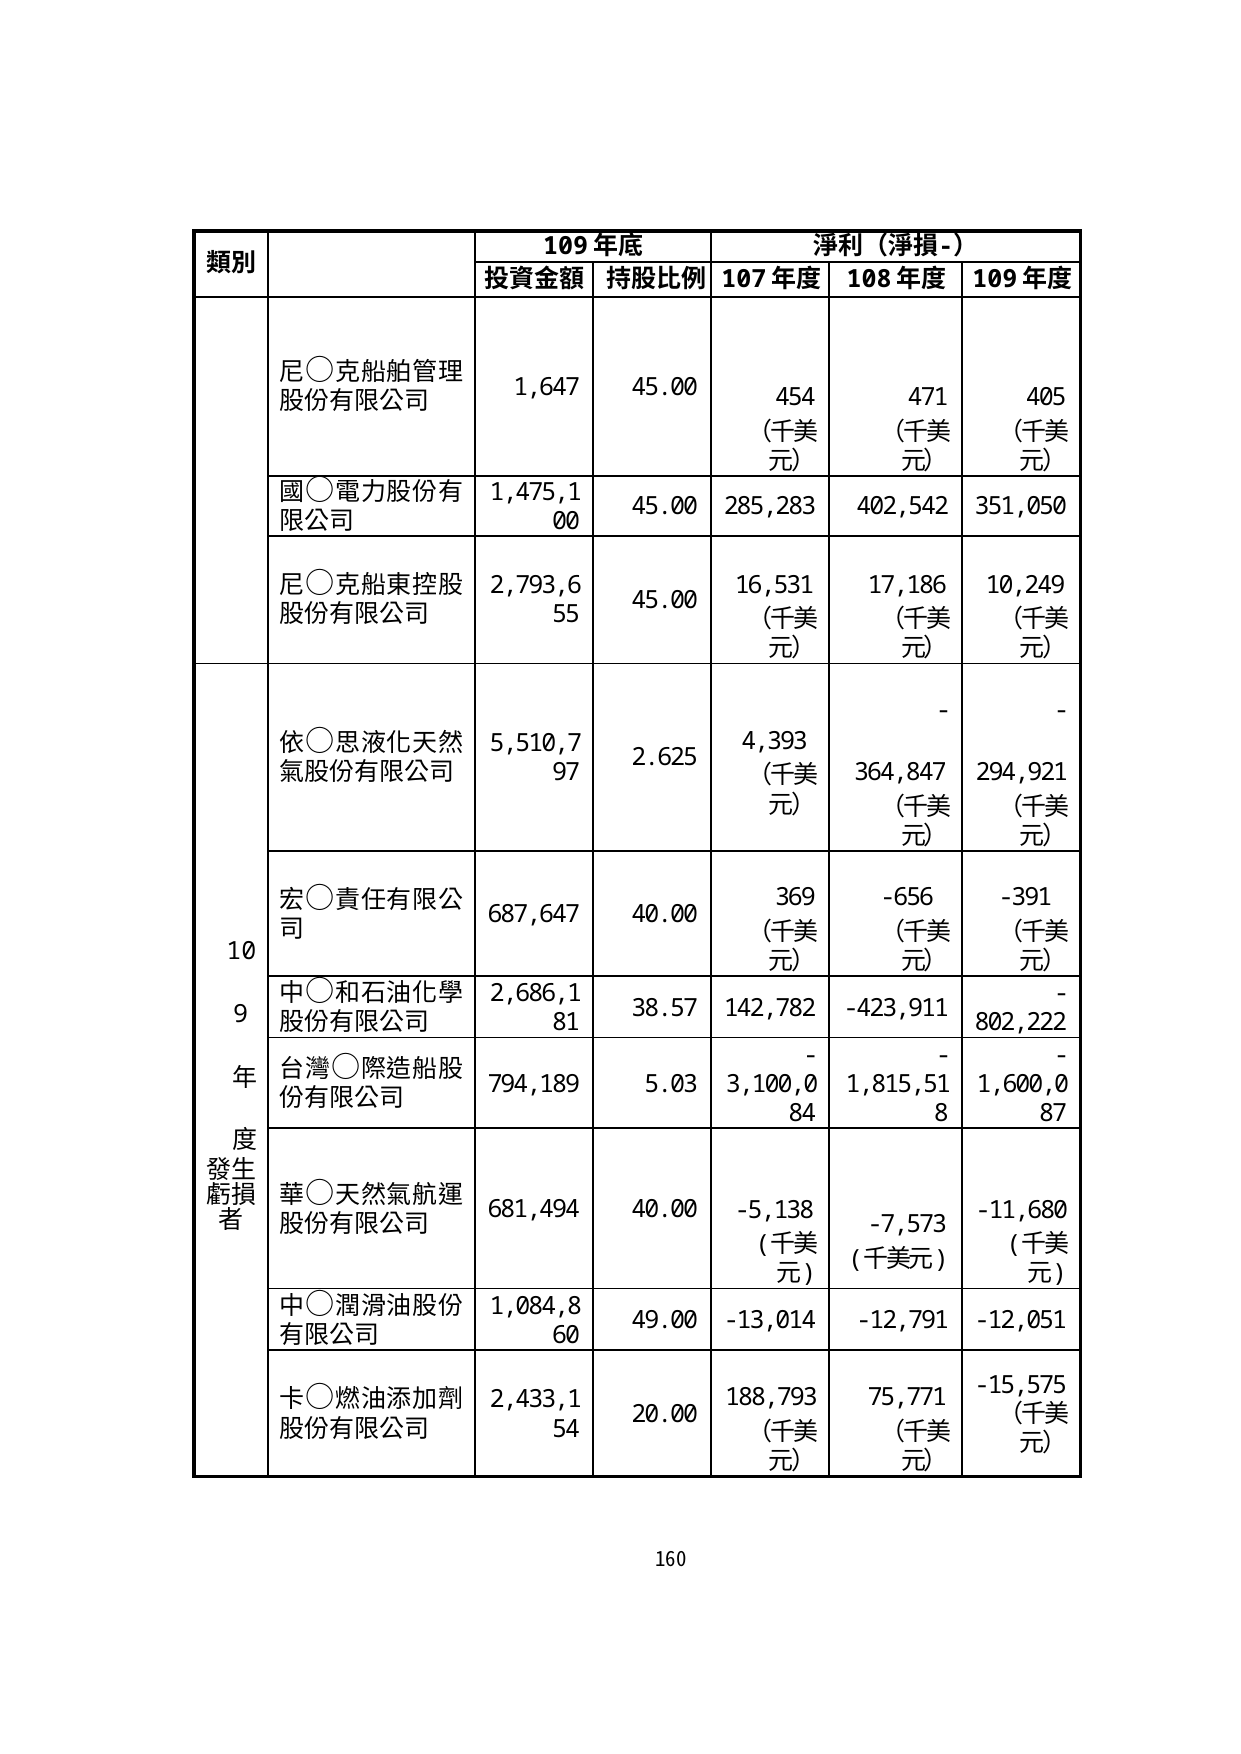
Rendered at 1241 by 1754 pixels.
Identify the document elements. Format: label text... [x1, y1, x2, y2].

table_cell 2,686,181 [476, 977, 592, 1037]
table_cell 2,433,154 [476, 1351, 592, 1475]
table_cell 142,782 [712, 977, 828, 1037]
table_cell 45.00 [594, 477, 710, 535]
table_cell 38.57 [594, 977, 710, 1037]
table_cell 華○天然氣航運股份有限公司 [269, 1129, 474, 1288]
table_cell 45.00 [594, 298, 710, 475]
table_cell 1,647 [476, 298, 592, 475]
table_cell 17,186 （千美元） [830, 537, 961, 663]
table_cell 投資金額 [476, 263, 592, 296]
table_cell -1,600,087 [963, 1038, 1079, 1127]
table_cell 369 （千美元） [712, 852, 828, 975]
table_header 淨利（淨損-） [712, 233, 1079, 261]
table_cell 45.00 [594, 537, 710, 663]
table_cell -802,222 [963, 977, 1079, 1037]
table_cell 卡○燃油添加劑股份有限公司 [269, 1351, 474, 1475]
table_cell 285,283 [712, 477, 828, 535]
table_cell 國○電力股份有限公司 [269, 477, 474, 535]
table_cell 188,793 （千美元） [712, 1351, 828, 1475]
table_cell 405 （千美元） [963, 298, 1079, 475]
table_cell 109年度 發生虧損者 [196, 664, 267, 1475]
table_cell 台灣○際造船股份有限公司 [269, 1038, 474, 1127]
table_cell 454 （千美元） [712, 298, 828, 475]
table_cell 1,475,100 [476, 477, 592, 535]
table_cell 109年度 [963, 263, 1079, 296]
table_cell 尼○克船舶管理股份有限公司 [269, 298, 474, 475]
table_cell 40.00 [594, 852, 710, 975]
table_cell 4,393 （千美元） [712, 664, 828, 850]
table_cell 49.00 [594, 1289, 710, 1349]
table_cell -391 （千美元） [963, 852, 1079, 975]
table_cell 40.00 [594, 1129, 710, 1288]
table_cell 依○思液化天然氣股份有限公司 [269, 664, 474, 850]
table_cell 5.03 [594, 1038, 710, 1127]
table_header 109年底 [476, 233, 710, 261]
table_cell 75,771 （千美元） [830, 1351, 961, 1475]
table_cell 351,050 [963, 477, 1079, 535]
table_cell -294,921 （千美元） [963, 664, 1079, 850]
table_cell -5,138 (千美元) [712, 1129, 828, 1288]
table_cell -7,573 (千美元) [830, 1129, 961, 1288]
table_cell 20.00 [594, 1351, 710, 1475]
table_header 類別 [196, 233, 267, 296]
table_cell 中○和石油化學股份有限公司 [269, 977, 474, 1037]
table_cell -11,680 (千美元) [963, 1129, 1079, 1288]
table_cell 2,793,655 [476, 537, 592, 663]
table_cell -3,100,084 [712, 1038, 828, 1127]
table_header [269, 233, 474, 296]
table_cell -1,815,518 [830, 1038, 961, 1127]
table_cell 402,542 [830, 477, 961, 535]
table_cell 持股比例 [594, 263, 710, 296]
table_cell -12,051 [963, 1289, 1079, 1349]
table_cell 宏○責任有限公司 [269, 852, 474, 975]
table_cell 16,531 （千美元） [712, 537, 828, 663]
table_cell -423,911 [830, 977, 961, 1037]
table_cell 687,647 [476, 852, 592, 975]
table_cell -364,847 （千美元） [830, 664, 961, 850]
table_cell -12,791 [830, 1289, 961, 1349]
table_cell 2.625 [594, 664, 710, 850]
table_cell -13,014 [712, 1289, 828, 1349]
table_cell 681,494 [476, 1129, 592, 1288]
table_cell -656 （千美元） [830, 852, 961, 975]
table_cell 中○潤滑油股份有限公司 [269, 1289, 474, 1349]
table_cell 107年度 [712, 263, 828, 296]
table_cell -15,575 （千美元） [963, 1351, 1079, 1475]
table_cell 10,249 （千美元） [963, 537, 1079, 663]
table_cell [196, 298, 267, 663]
table_cell 108年度 [830, 263, 961, 296]
table_cell 5,510,797 [476, 664, 592, 850]
table_cell 尼○克船東控股股份有限公司 [269, 537, 474, 663]
table_cell 794,189 [476, 1038, 592, 1127]
table_cell 471 （千美元） [830, 298, 961, 475]
table_cell 1,084,860 [476, 1289, 592, 1349]
